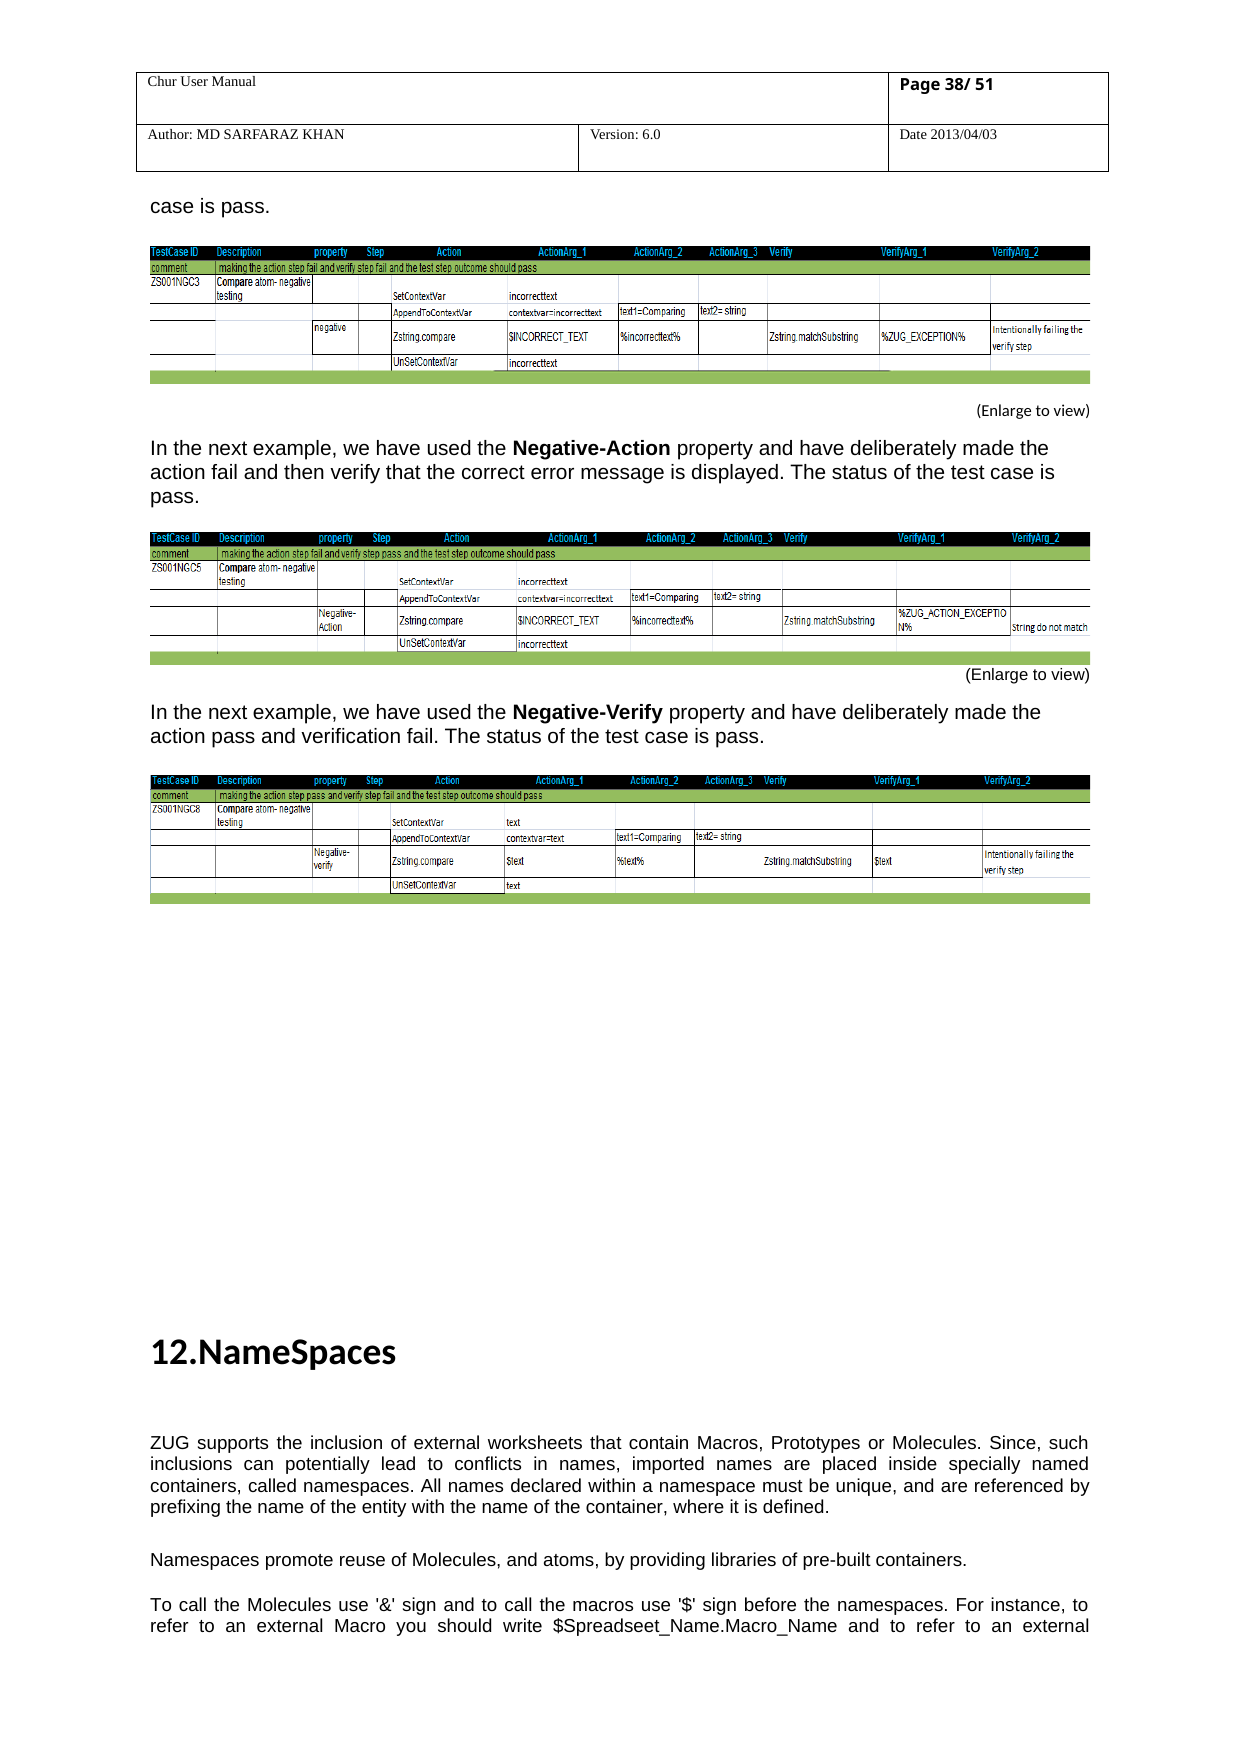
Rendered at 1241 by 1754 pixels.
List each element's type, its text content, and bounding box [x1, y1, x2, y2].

picture [156, 246, 170, 250]
text case is pass. [150, 193, 1090, 217]
picture [150, 775, 1091, 904]
subtitle 12.NameSpaces [150, 1328, 1090, 1374]
picture [150, 532, 1091, 665]
picture [157, 532, 171, 536]
picture [150, 246, 1091, 384]
text (Enlarge to view) [150, 400, 1090, 421]
picture [650, 532, 659, 540]
text ZUG supports the inclusion of external worksheets that contain Macros, Prototypes or Molecules. Since, such inclusions can potentially lead to conflicts in names, imported names are placed inside specially named containers, called namespaces. All names declared within a namespace must be unique, and are referenced by prefixing the name of the entity with the name of the container, where it is defined. [150, 1432, 1090, 1518]
text In the next example, we have used the Negative-Action property and have deliberately made the action fail and then verify that the correct error message is displayed. The status of the test case is pass. [150, 436, 1090, 508]
text (Enlarge to view) [150, 665, 1090, 684]
text To call the Molecules use '&' sign and to call the macros use '$' sign before the namespaces. For instance, to refer to an external Macro you should write $Spreadseet_Name.Macro_Name and to refer to an external [150, 1593, 1090, 1637]
text Namespaces promote reuse of Molecules, and atoms, by providing libraries of pre-built containers. [150, 1549, 1090, 1571]
text In the next example, we have used the Negative-Verify property and have deliberately made the action pass and verification fail. The status of the test case is pass. [150, 699, 1090, 747]
